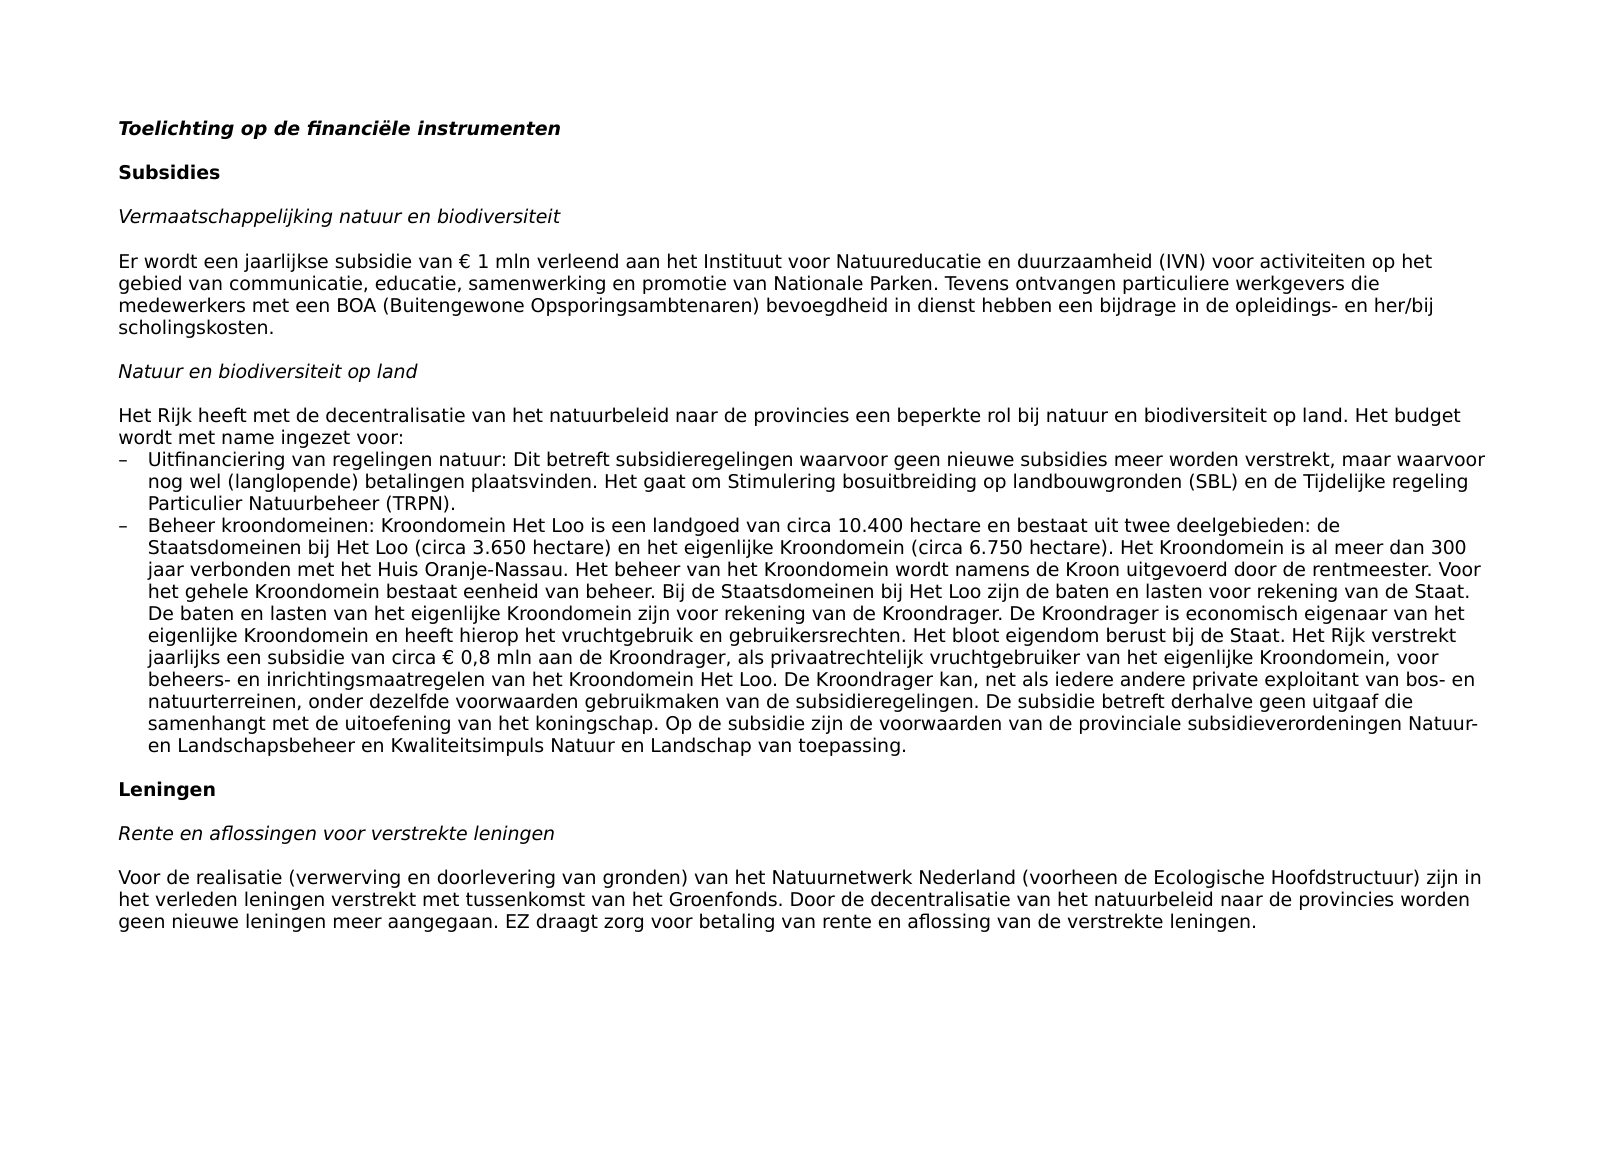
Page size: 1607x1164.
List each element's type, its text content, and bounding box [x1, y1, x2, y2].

subtitle Leningen [118, 779, 1488, 801]
text – Uitfinanciering van regelingen natuur: Dit betreft subsidieregelingen waarvoor geen nieuwe subsidies meer worden verstrekt, maar waarvoor nog wel (langlopende) betalingen plaatsvinden. Het gaat om Stimulering bosuitbreiding op landbouwgronden (SBL) en de Tijdelijke regeling Particulier Natuurbeheer (TRPN). [118, 449, 1488, 515]
subtitle Natuur en biodiversiteit op land [118, 361, 1488, 383]
text Het Rijk heeft met de decentralisatie van het natuurbeleid naar de provincies een beperkte rol bij natuur en biodiversiteit op land. Het budget wordt met name ingezet voor: [118, 405, 1488, 449]
text Er wordt een jaarlijkse subsidie van € 1 mln verleend aan het Instituut voor Natuureducatie en duurzaamheid (IVN) voor activiteiten op het gebied van communicatie, educatie, samenwerking en promotie van Nationale Parken. Tevens ontvangen particuliere werkgevers die medewerkers met een BOA (Buitengewone Opsporingsambtenaren) bevoegdheid in dienst hebben een bijdrage in de opleidings- en her/bij scholingskosten. [118, 251, 1488, 338]
subtitle Rente en aflossingen voor verstrekte leningen [118, 823, 1488, 845]
subtitle Toelichting op de financiële instrumenten [118, 118, 1488, 140]
subtitle Subsidies [118, 162, 1488, 184]
text Voor de realisatie (verwerving en doorlevering van gronden) van het Natuurnetwerk Nederland (voorheen de Ecologische Hoofdstructuur) zijn in het verleden leningen verstrekt met tussenkomst van het Groenfonds. Door de decentralisatie van het natuurbeleid naar de provincies worden geen nieuwe leningen meer aangegaan. EZ draagt zorg voor betaling van rente en aflossing van de verstrekte leningen. [118, 867, 1488, 933]
text – Beheer kroondomeinen: Kroondomein Het Loo is een landgoed van circa 10.400 hectare en bestaat uit twee deelgebieden: de Staatsdomeinen bij Het Loo (circa 3.650 hectare) en het eigenlijke Kroondomein (circa 6.750 hectare). Het Kroondomein is al meer dan 300 jaar verbonden met het Huis Oranje-Nassau. Het beheer van het Kroondomein wordt namens de Kroon uitgevoerd door de rentmeester. Voor het gehele Kroondomein bestaat eenheid van beheer. Bij de Staatsdomeinen bij Het Loo zijn de baten en lasten voor rekening van de Staat. De baten en lasten van het eigenlijke Kroondomein zijn voor rekening van de Kroondrager. De Kroondrager is economisch eigenaar van het eigenlijke Kroondomein en heeft hierop het vruchtgebruik en gebruikersrechten. Het bloot eigendom berust bij de Staat. Het Rijk verstrekt jaarlijks een subsidie van circa € 0,8 mln aan de Kroondrager, als privaatrechtelijk vruchtgebruiker van het eigenlijke Kroondomein, voor beheers- en inrichtingsmaatregelen van het Kroondomein Het Loo. De Kroondrager kan, net als iedere andere private exploitant van bos- en natuurterreinen, onder dezelfde voorwaarden gebruikmaken van de subsidieregelingen. De subsidie betreft derhalve geen uitgaaf die samenhangt met de uitoefening van het koningschap. Op de subsidie zijn de voorwaarden van de provinciale subsidieverordeningen Natuur- en Landschapsbeheer en Kwaliteitsimpuls Natuur en Landschap van toepassing. [118, 515, 1488, 757]
subtitle Vermaatschappelijking natuur en biodiversiteit [118, 206, 1488, 228]
